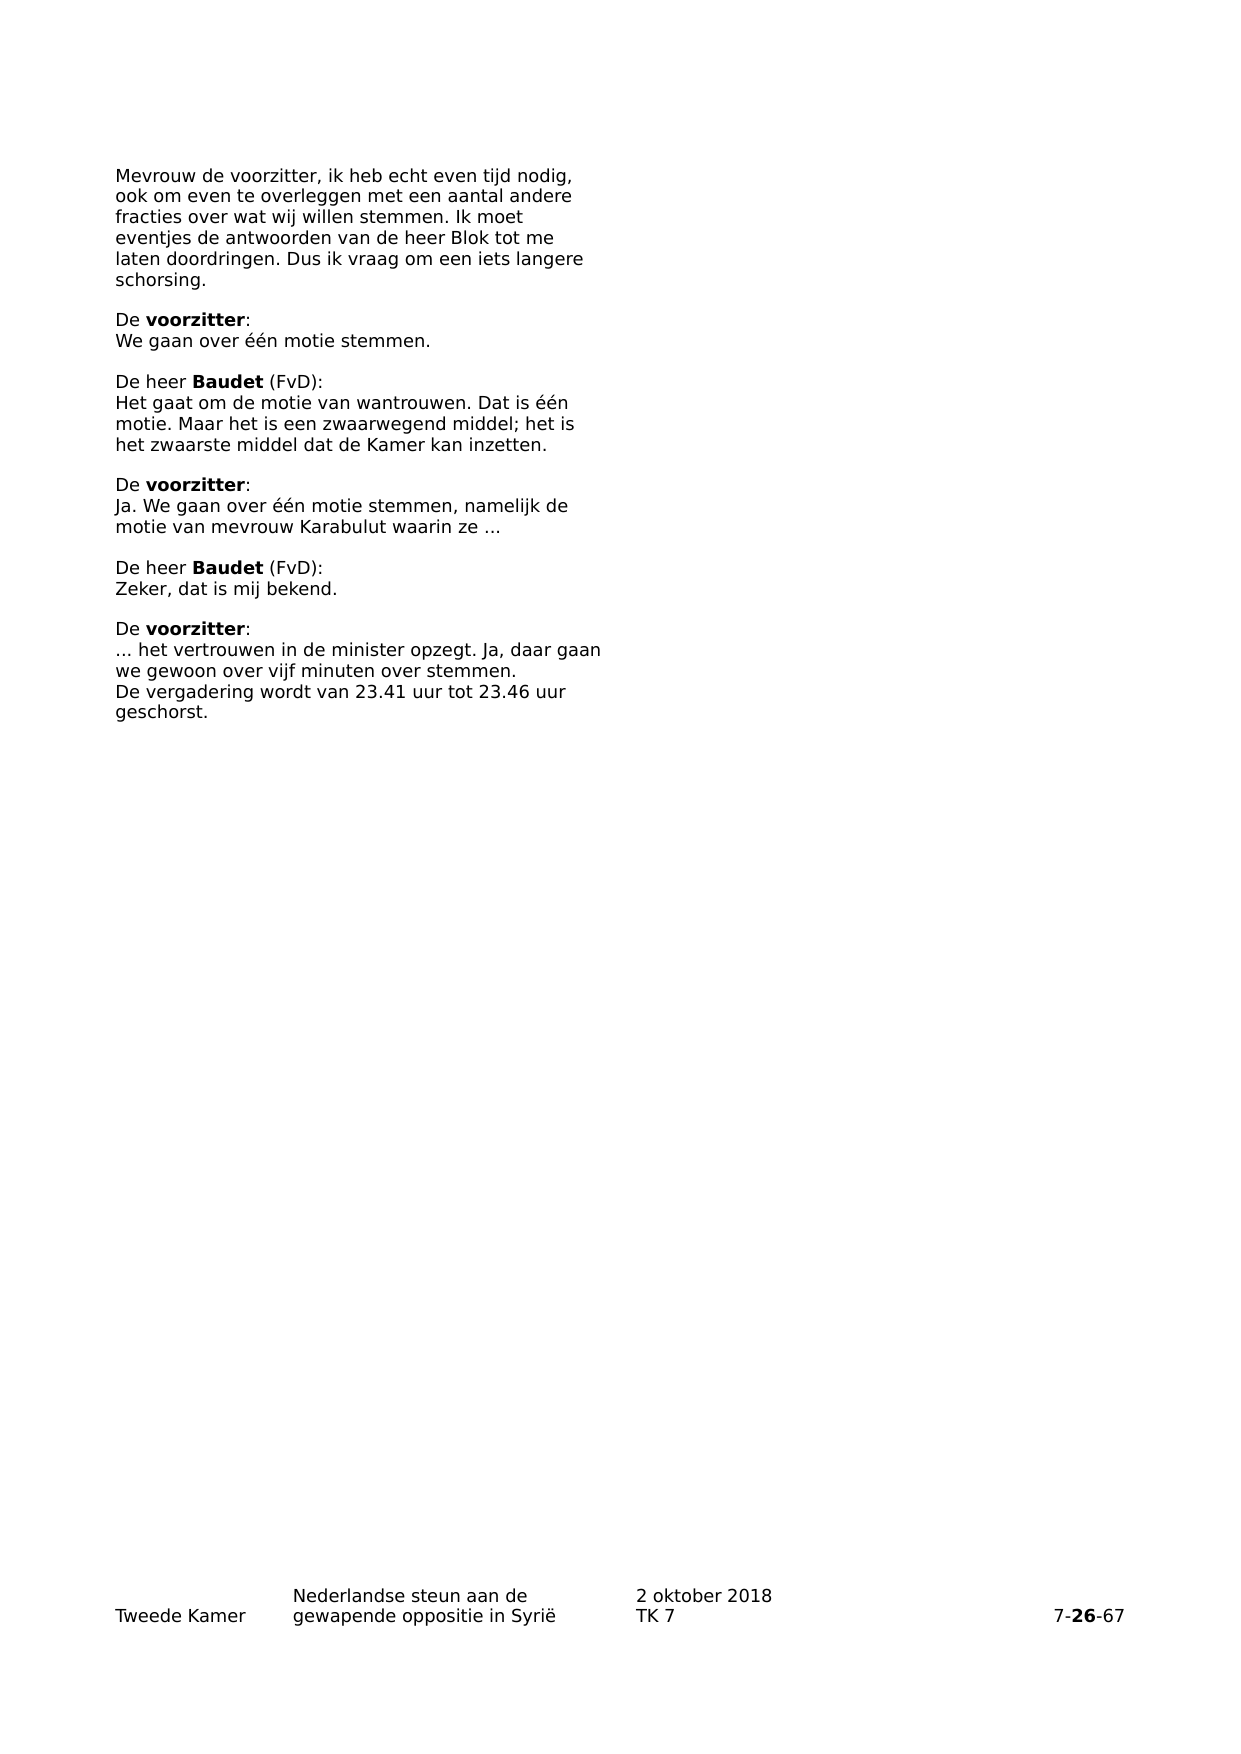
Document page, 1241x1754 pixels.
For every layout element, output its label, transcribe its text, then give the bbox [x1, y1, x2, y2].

text De heer Baudet (FvD): [115, 557, 605, 578]
text De voorzitter: [115, 475, 605, 496]
text Het gaat om de motie van wantrouwen. Dat is één motie. Maar het is een zwaarwegend middel; het is het zwaarste middel dat de Kamer kan inzetten. [115, 393, 605, 455]
text We gaan over één motie stemmen. [115, 331, 605, 352]
text Zeker, dat is mij bekend. [115, 578, 605, 599]
text De voorzitter: [115, 310, 605, 331]
text Mevrouw de voorzitter, ik heb echt even tijd nodig, ook om even te overleggen met een aantal andere fracties over wat wij willen stemmen. Ik moet eventjes de antwoorden van de heer Blok tot me laten doordringen. Dus ik vraag om een iets langere schorsing. [115, 165, 605, 290]
text ... het vertrouwen in de minister opzegt. Ja, daar gaan we gewoon over vijf minuten over stemmen. [115, 640, 605, 681]
text Ja. We gaan over één motie stemmen, namelijk de motie van mevrouw Karabulut waarin ze ... [115, 496, 605, 537]
text De heer Baudet (FvD): [115, 372, 605, 393]
text De vergadering wordt van 23.41 uur tot 23.46 uur geschorst. [115, 681, 605, 723]
text De voorzitter: [115, 619, 605, 640]
